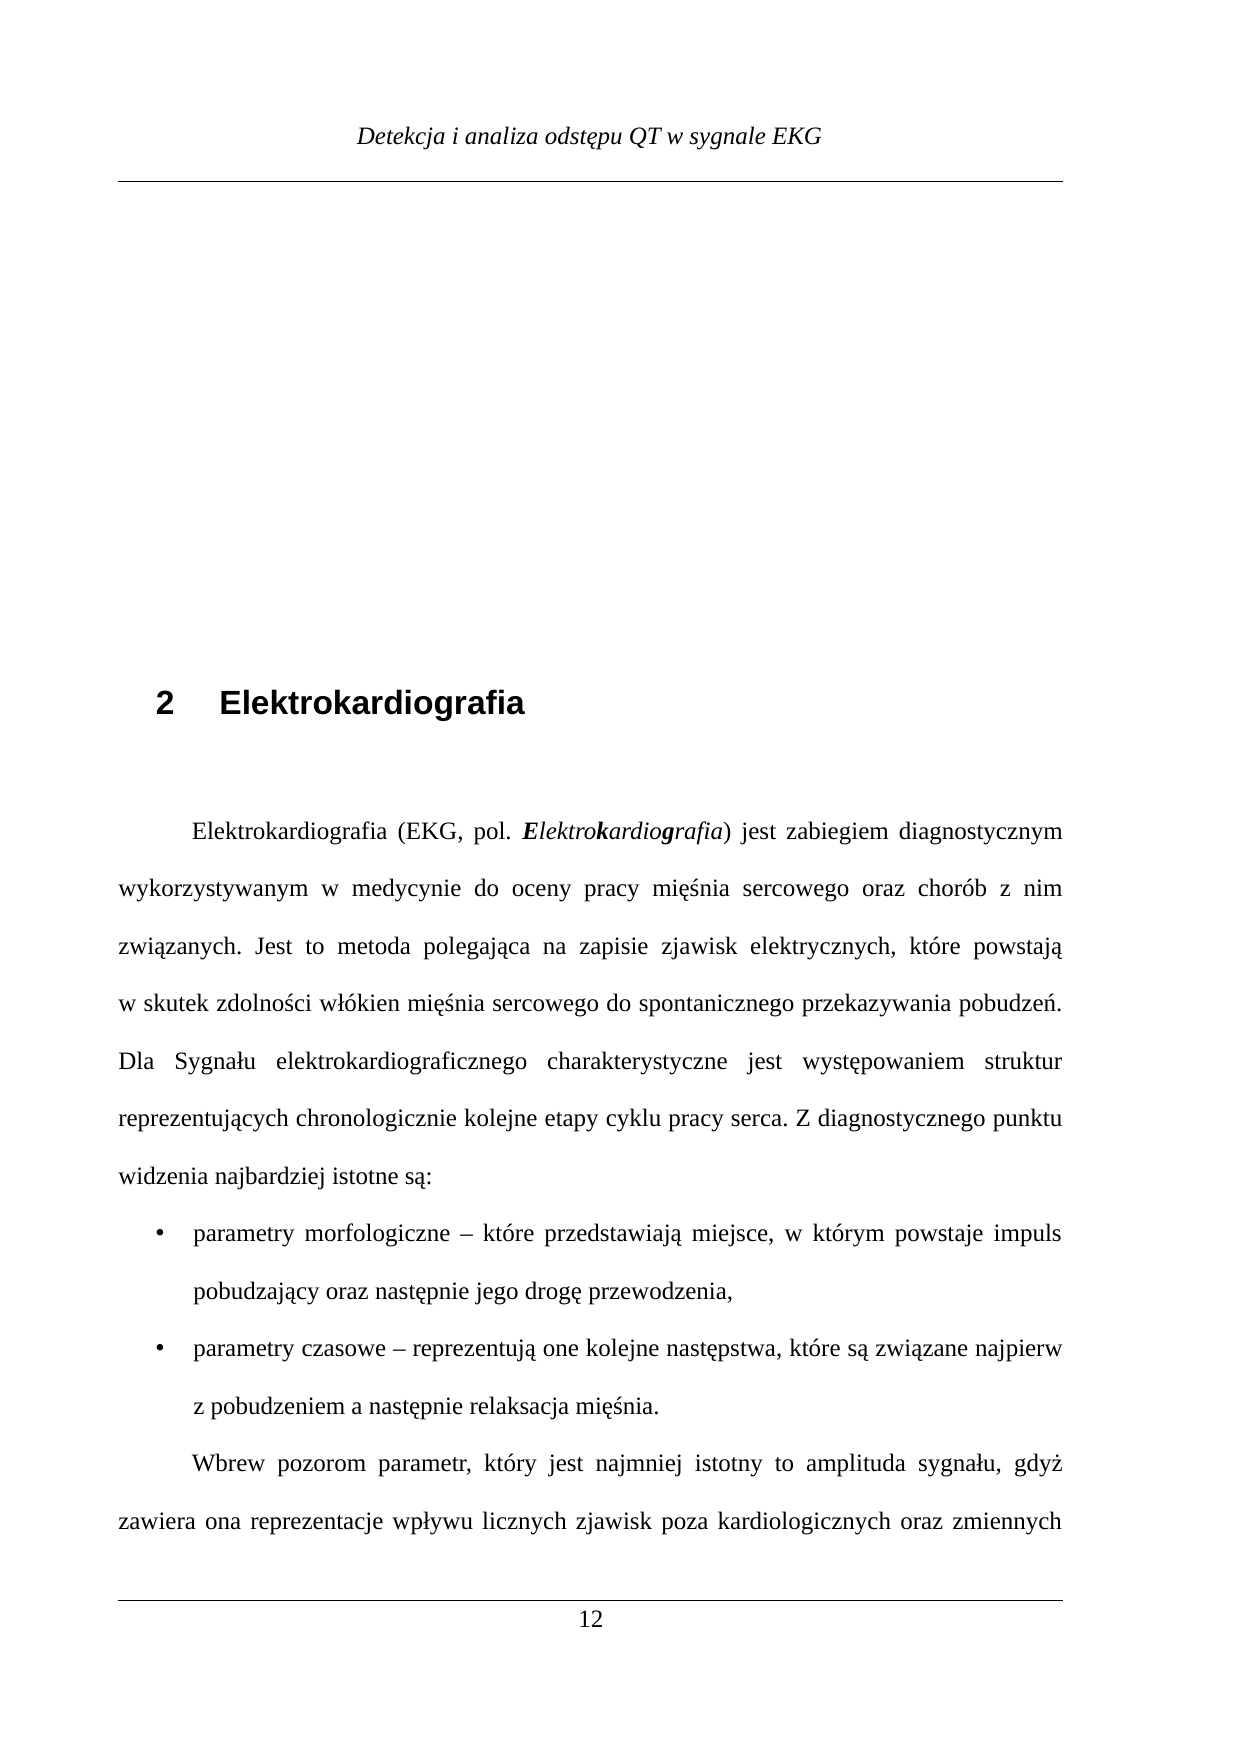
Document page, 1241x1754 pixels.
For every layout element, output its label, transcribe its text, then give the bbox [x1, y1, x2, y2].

subtitle Elektrokardiografia [156, 683, 1063, 721]
text Elektrokardiografia (EKG, pol. Elektrokardiografia) jest zabiegiem diagnostycznym wykorzystywanym w medycynie do oceny pracy mięśnia sercowego oraz chorób z nim związanych. Jest to metoda polegająca na zapisie zjawisk elektrycznych, które powstają w skutek zdolności włókien mięśnia sercowego do spontanicznego przekazywania pobudzeń. Dla Sygnału elektrokardiograficznego charakterystyczne jest występowaniem struktur reprezentujących chronologicznie kolejne etapy cyklu pracy serca. Z diagnostycznego punktu widzenia najbardziej istotne są: [118, 801, 1063, 1189]
text Wbrew pozorom parametr, który jest najmniej istotny to amplituda sygnału, gdyż zawiera ona reprezentacje wpływu licznych zjawisk poza kardiologicznych oraz zmiennych [118, 1434, 1063, 1534]
list parametry czasowe – reprezentują one kolejne następstwa, które są związane najpierw z pobudzeniem a następnie relaksacja mięśnia. [156, 1319, 1063, 1419]
list parametry morfologiczne – które przedstawiają miejsce, w którym powstaje impuls pobudzający oraz następnie jego drogę przewodzenia, [156, 1204, 1063, 1304]
